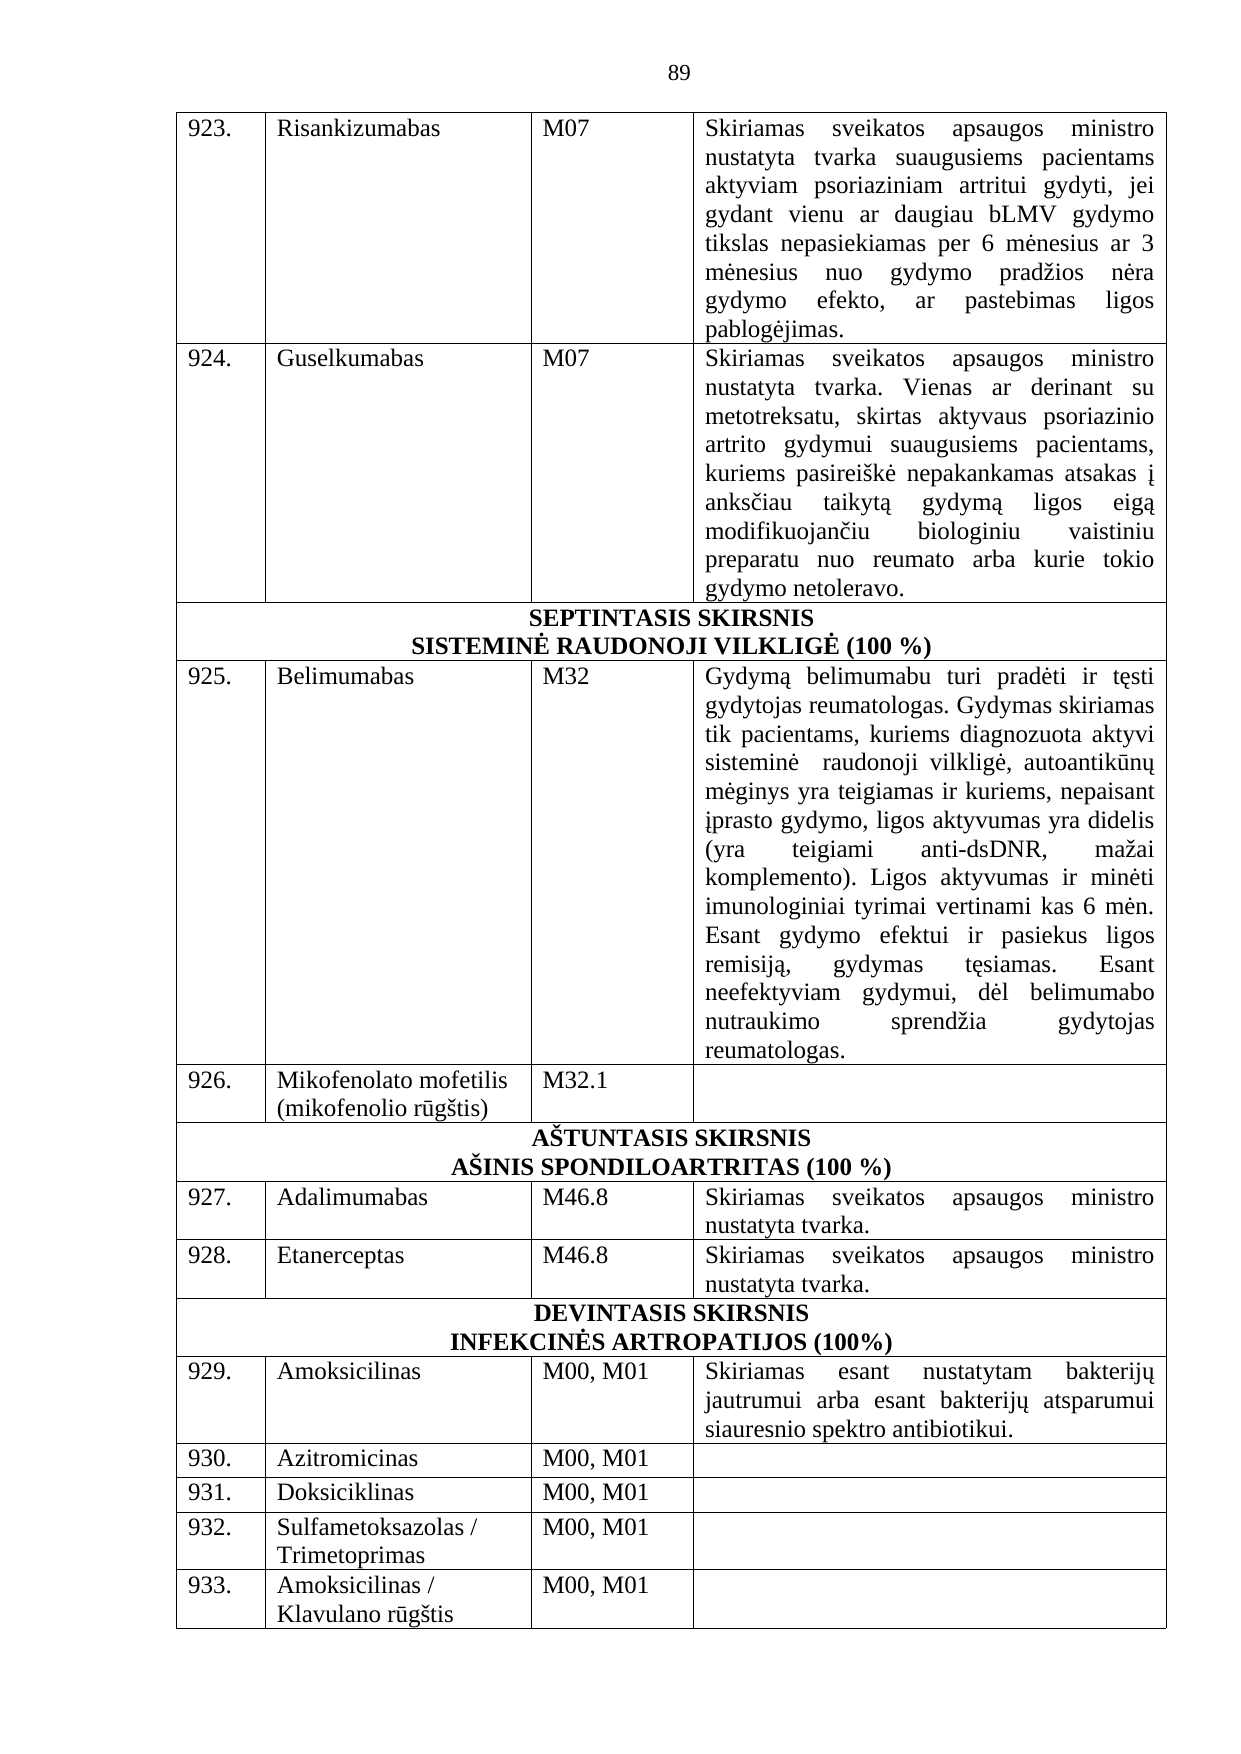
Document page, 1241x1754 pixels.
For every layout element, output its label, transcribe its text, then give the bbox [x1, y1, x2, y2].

table_cell Skiriamas sveikatos apsaugos ministro nustatyta tvarka. [694, 1182, 1166, 1239]
table_cell Risankizumabas [266, 113, 531, 343]
table_cell M00, M01 [532, 1357, 693, 1443]
table_cell Gydymą belimumabu turi pradėti ir tęsti gydytojas reumatologas. Gydymas skiriamas tik pacientams, kuriems diagnozuota aktyvi sisteminė raudonoji vilkligė, autoantikūnų mėginys yra teigiamas ir kuriems, nepaisant įprasto gydymo, ligos aktyvumas yra didelis (yra teigiami anti-dsDNR, mažai komplemento). Ligos aktyvumas ir minėti imunologiniai tyrimai vertinami kas 6 mėn. Esant gydymo efektui ir pasiekus ligos remisiją, gydymas tęsiamas. Esant neefektyviam gydymui, dėl belimumabo nutraukimo sprendžia gydytojas reumatologas. [694, 661, 1166, 1064]
table_cell M00, M01 [532, 1444, 693, 1477]
table_cell M00, M01 [532, 1478, 693, 1511]
table_cell Etanerceptas [266, 1240, 531, 1298]
table_cell Skiriamas esant nustatytam bakterijų jautrumui arba esant bakterijų atsparumui siauresnio spektro antibiotikui. [694, 1357, 1166, 1443]
table_cell 932. [177, 1513, 265, 1569]
table_cell M32 [532, 661, 693, 1064]
table_cell 923. [177, 113, 265, 343]
table_cell 933. [177, 1570, 265, 1627]
table_cell DEVINTASIS SKIRSNIS INFEKCINĖS ARTROPATIJOS (100%) [177, 1299, 1166, 1356]
table_cell [694, 1513, 1166, 1569]
table_cell Guselkumabas [266, 344, 531, 602]
table_cell Mikofenolato mofetilis (mikofenolio rūgštis) [266, 1065, 531, 1122]
table_cell Skiriamas sveikatos apsaugos ministro nustatyta tvarka suaugusiems pacientams aktyviam psoriaziniam artritui gydyti, jei gydant vienu ar daugiau bLMV gydymo tikslas nepasiekiamas per 6 mėnesius ar 3 mėnesius nuo gydymo pradžios nėra gydymo efekto, ar pastebimas ligos pablogėjimas. [694, 113, 1166, 343]
table_cell Skiriamas sveikatos apsaugos ministro nustatyta tvarka. [694, 1240, 1166, 1298]
table_cell 929. [177, 1357, 265, 1443]
table_cell Amoksicilinas / Klavulano rūgštis [266, 1570, 531, 1627]
table_cell 928. [177, 1240, 265, 1298]
table_cell M07 [532, 344, 693, 602]
table_cell [694, 1444, 1166, 1477]
table_cell 927. [177, 1182, 265, 1239]
table_cell 930. [177, 1444, 265, 1477]
table_cell M00, M01 [532, 1513, 693, 1569]
table_cell [694, 1065, 1166, 1122]
table_cell [694, 1478, 1166, 1511]
table_cell Skiriamas sveikatos apsaugos ministro nustatyta tvarka. Vienas ar derinant su metotreksatu, skirtas aktyvaus psoriazinio artrito gydymui suaugusiems pacientams, kuriems pasireiškė nepakankamas atsakas į anksčiau taikytą gydymą ligos eigą modifikuojančiu biologiniu vaistiniu preparatu nuo reumato arba kurie tokio gydymo netoleravo. [694, 344, 1166, 602]
table_cell 931. [177, 1478, 265, 1511]
table_cell 926. [177, 1065, 265, 1122]
table_cell AŠTUNTASIS SKIRSNIS AŠINIS SPONDILOARTRITAS (100 %) [177, 1123, 1166, 1181]
table_cell M00, M01 [532, 1570, 693, 1627]
table_cell Azitromicinas [266, 1444, 531, 1477]
table_cell [694, 1570, 1166, 1627]
table_cell M32.1 [532, 1065, 693, 1122]
table_cell 925. [177, 661, 265, 1064]
table_cell M46.8 [532, 1182, 693, 1239]
table_cell Adalimumabas [266, 1182, 531, 1239]
table_cell Amoksicilinas [266, 1357, 531, 1443]
table_cell 924. [177, 344, 265, 602]
table_cell Doksiciklinas [266, 1478, 531, 1511]
table_cell Belimumabas [266, 661, 531, 1064]
table_cell M46.8 [532, 1240, 693, 1298]
table_cell M07 [532, 113, 693, 343]
table_cell SEPTINTASIS SKIRSNIS SISTEMINĖ RAUDONOJI VILKLIGĖ (100 %) [177, 603, 1166, 660]
table_cell Sulfametoksazolas / Trimetoprimas [266, 1513, 531, 1569]
